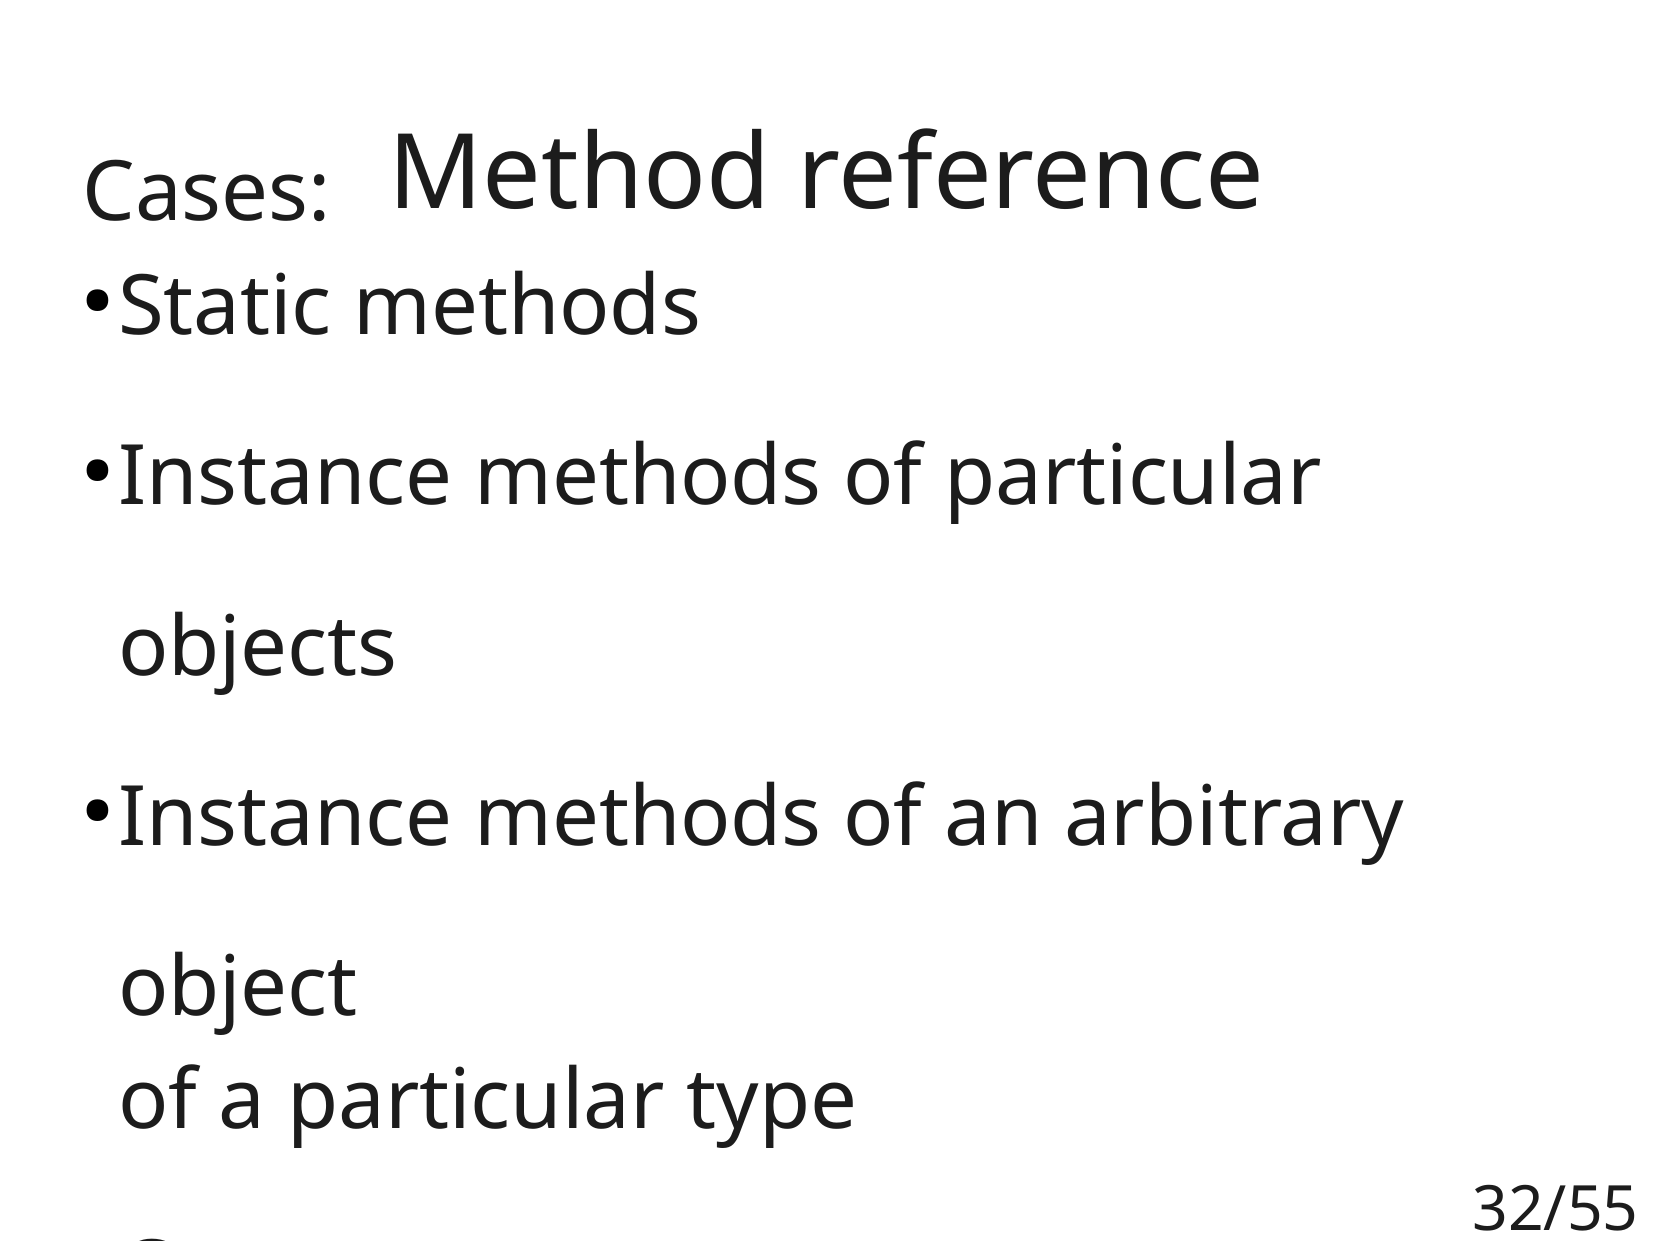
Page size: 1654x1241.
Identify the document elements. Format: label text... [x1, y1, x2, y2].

text_box <numer>/55 [1071, 1155, 1654, 1241]
title Method reference [82, 64, 1571, 268]
subtitle Cases: Static methods Instance methods of particular objects Instance methods of an arbitrary object of a particular type Constructor [82, 268, 1571, 1131]
